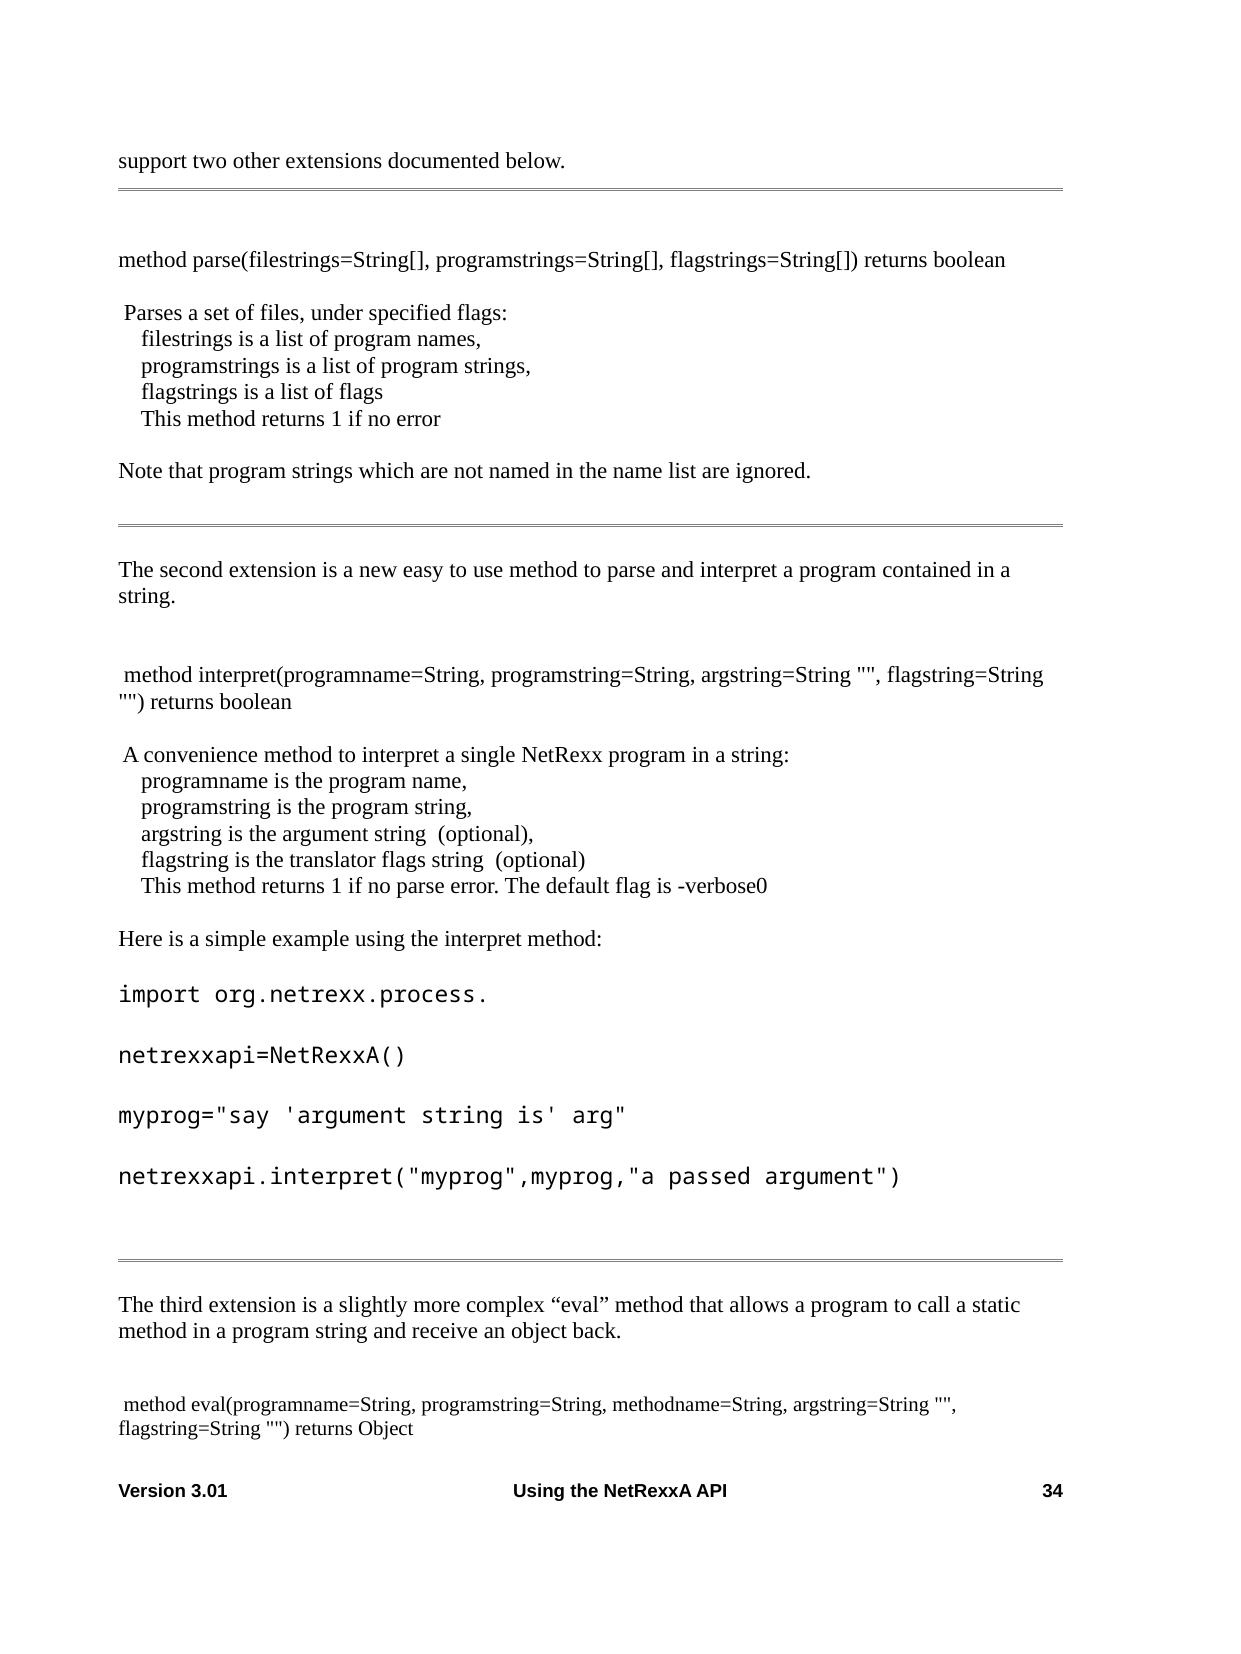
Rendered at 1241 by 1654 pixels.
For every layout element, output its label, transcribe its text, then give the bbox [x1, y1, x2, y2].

text netrexxapi.interpret("myprog",myprog,"a passed argument") [118, 1160, 1063, 1191]
text programstring is the program string, [118, 793, 1063, 820]
text flagstrings is a list of flags [118, 378, 1063, 404]
text netrexxapi=NetRexxA() [118, 1038, 1063, 1070]
text This method returns 1 if no parse error. The default flag is -verbose0 [118, 872, 1063, 899]
text Here is a simple example using the interpret method: [118, 925, 1063, 951]
text The second extension is a new easy to use method to parse and interpret a program contained in a string. [118, 556, 1063, 609]
text The third extension is a slightly more complex “eval” method that allows a program to call a static method in a program string and receive an object back. [118, 1291, 1063, 1344]
text argstring is the argument string (optional), [118, 820, 1063, 846]
text support two other extensions documented below. [118, 148, 1063, 174]
text method eval(programname=String, programstring=String, methodname=String, argstring=String "", flagstring=String "") returns Object [118, 1392, 1063, 1440]
text flagstring is the translator flags string (optional) [118, 846, 1063, 872]
text method interpret(programname=String, programstring=String, argstring=String "", flagstring=String "") returns boolean [118, 662, 1063, 714]
text filestrings is a list of program names, [118, 326, 1063, 352]
text Note that program strings which are not named in the name list are ignored. [118, 457, 1063, 484]
text method parse(filestrings=String[], programstrings=String[], flagstrings=String[]) returns boolean [118, 246, 1063, 273]
text Parses a set of files, under specified flags: [118, 299, 1063, 326]
text programname is the program name, [118, 767, 1063, 793]
text programstrings is a list of program strings, [118, 352, 1063, 378]
text This method returns 1 if no error [118, 404, 1063, 431]
text myprog="say 'argument string is' arg" [118, 1099, 1063, 1131]
text import org.netrexx.process. [118, 978, 1063, 1009]
text A convenience method to interpret a single NetRexx program in a string: [118, 741, 1063, 767]
